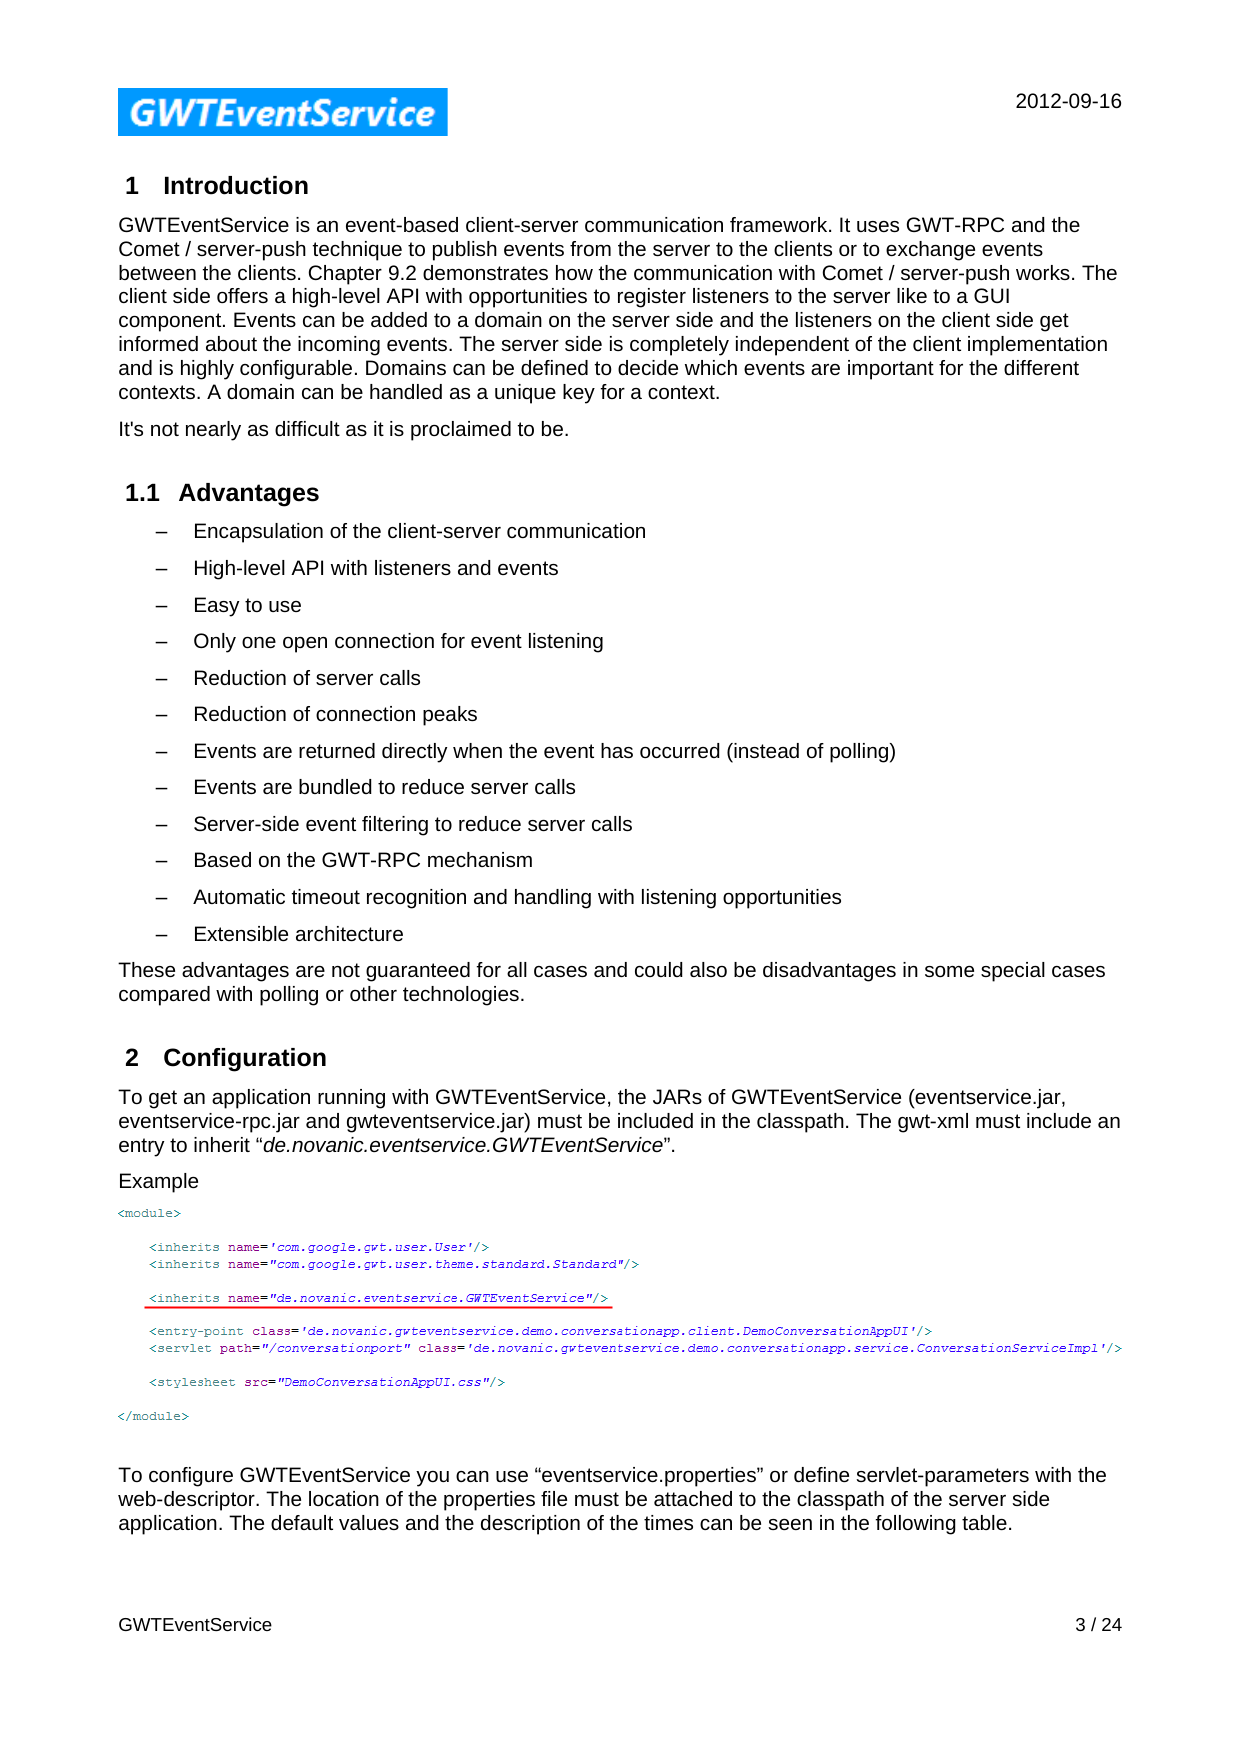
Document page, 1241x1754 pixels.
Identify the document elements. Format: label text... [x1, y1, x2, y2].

list Encapsulation of the client-server communication [156, 519, 1122, 543]
list Reduction of connection peaks [156, 702, 1122, 726]
text To configure GWTEventService you can use “eventservice.properties” or define servlet-parameters with the web-descriptor. The location of the properties file must be attached to the classpath of the server side application. The default values and the description of the times can be seen in the following table. [118, 1463, 1122, 1535]
text Example [118, 1169, 1122, 1193]
list Server-side event filtering to reduce server calls [156, 812, 1122, 836]
list Only one open connection for event listening [156, 629, 1122, 653]
picture [118, 88, 448, 136]
list Easy to use [156, 592, 1122, 616]
list Extensible architecture [156, 921, 1122, 946]
list Events are returned directly when the event has occurred (instead of polling) [156, 739, 1122, 763]
picture [118, 1205, 1123, 1427]
list High-level API with listeners and events [156, 556, 1122, 580]
text It's not nearly as difficult as it is proclaimed to be. [118, 417, 1122, 441]
list Based on the GWT-RPC mechanism [156, 848, 1122, 872]
list Reduction of server calls [156, 666, 1122, 689]
subtitle Advantages [118, 478, 1122, 507]
subtitle Configuration [118, 1043, 1122, 1072]
text These advantages are not guaranteed for all cases and could also be disadvantages in some special cases compared with polling or other technologies. [118, 958, 1122, 1006]
text To get an application running with GWTEventService, the JARs of GWTEventService (eventservice.jar, eventservice-rpc.jar and gwteventservice.jar) must be included in the classpath. The gwt-xml must include an entry to inherit “de.novanic.eventservice.GWTEventService”. [118, 1085, 1122, 1157]
subtitle Introduction [118, 171, 1122, 200]
list Automatic timeout recognition and handling with listening opportunities [156, 885, 1122, 909]
text GWTEventService is an event-based client-server communication framework. It uses GWT-RPC and the Comet / server-push technique to publish events from the server to the clients or to exchange events between the clients. Chapter 9.2 demonstrates how the communication with Comet / server-push works. The client side offers a high-level API with opportunities to register listeners to the server like to a GUI component. Events can be added to a domain on the server side and the listeners on the client side get informed about the incoming events. The server side is completely independent of the client implementation and is highly configurable. Domains can be defined to decide which events are important for the different contexts. A domain can be handled as a unique key for a context. [118, 212, 1122, 404]
list Events are bundled to reduce server calls [156, 775, 1122, 799]
